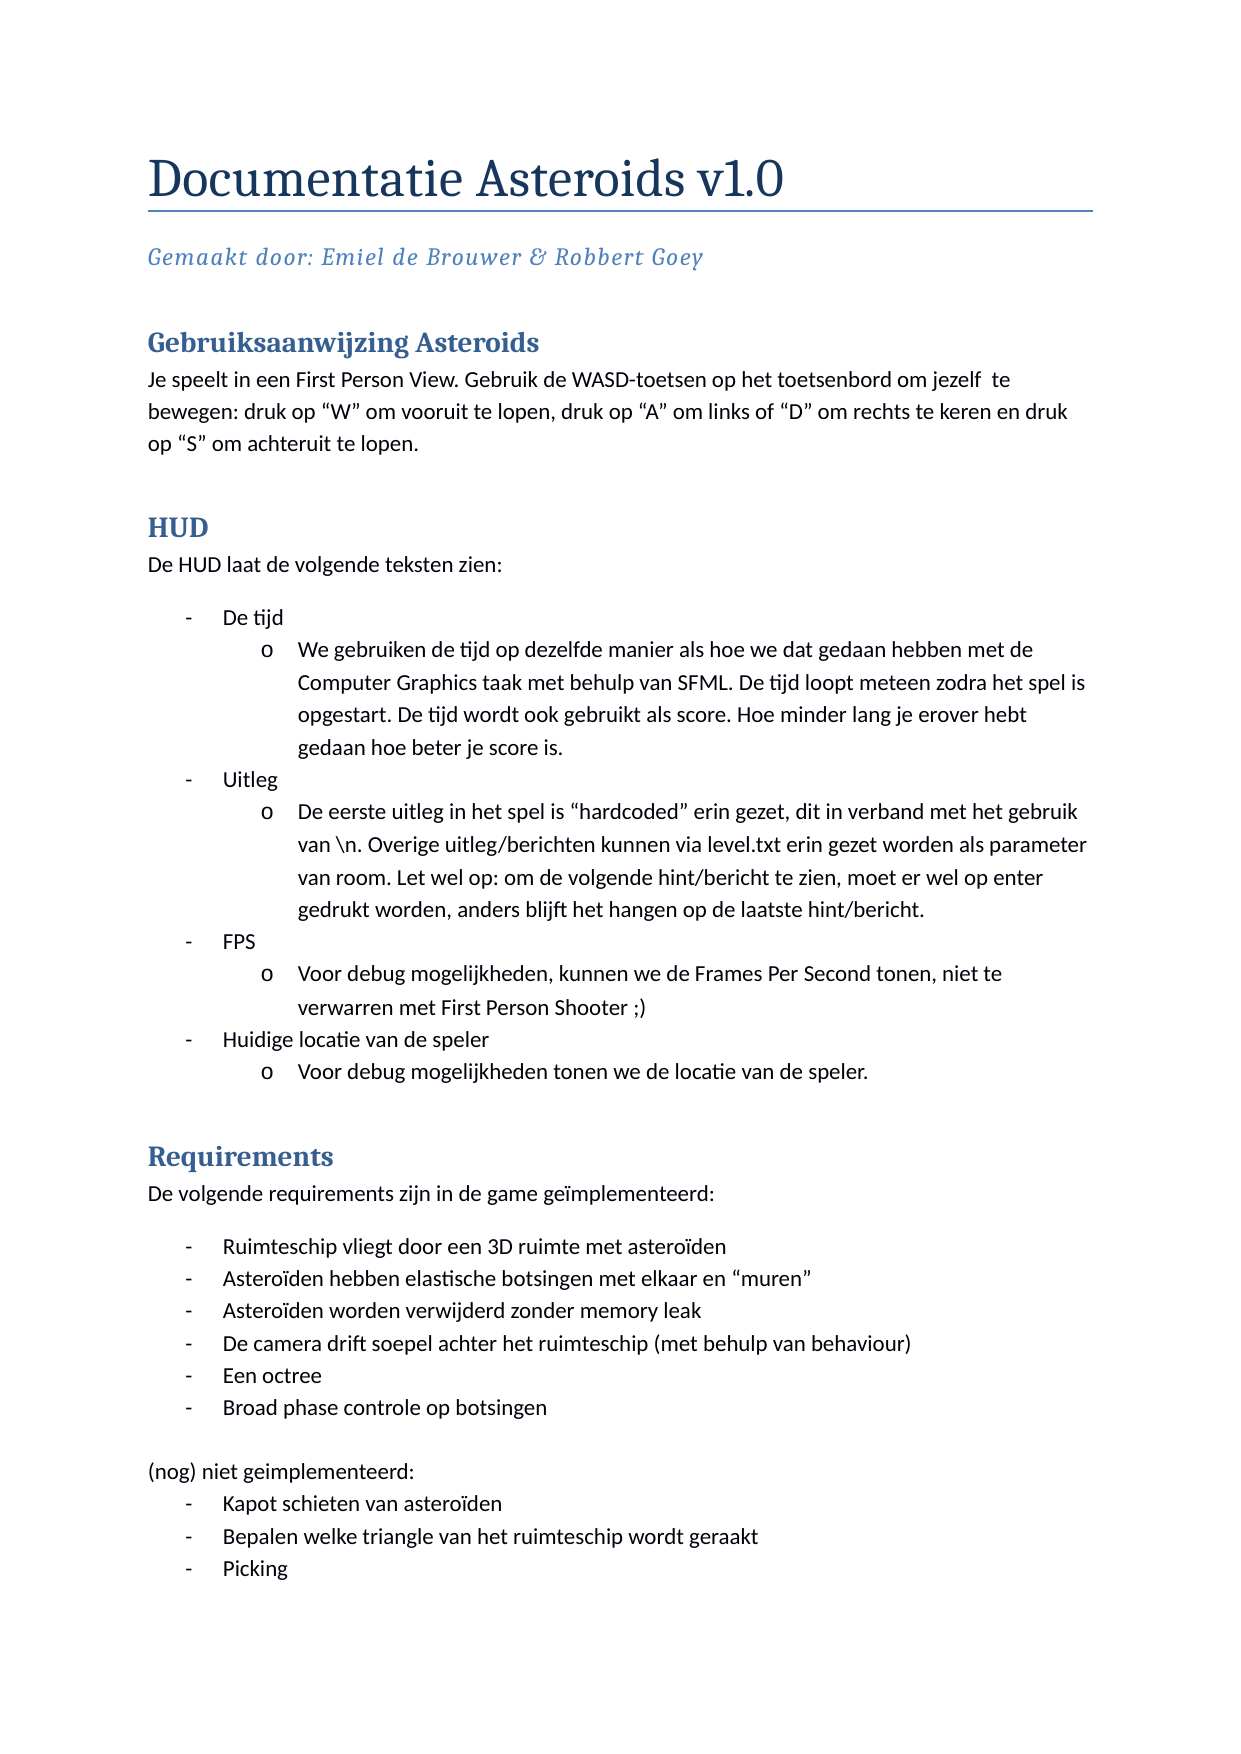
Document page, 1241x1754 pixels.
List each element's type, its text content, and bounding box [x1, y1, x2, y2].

title Documentatie Asteroids v1.0 [148, 148, 1093, 210]
subtitle Gebruiksaanwijzing Asteroids [148, 326, 1093, 360]
list (nog) niet geimplementeerd: [148, 1457, 1093, 1485]
list De eerste uitleg in het spel is “hardcoded” erin gezet, dit in verband met het gebruik van \n. Overige uitleg/berichten kunnen via level.txt erin gezet worden als parameter van room. Let wel op: om de volgende hint/bericht te zien, moet er wel op enter gedrukt worden, anders blijft het hangen op de laatste hint/bericht. [260, 797, 1093, 923]
text Je speelt in een First Person View. Gebruik de WASD-toetsen op het toetsenbord om jezelf te bewegen: druk op “W” om vooruit te lopen, druk op “A” om links of “D” om rechts te keren en druk op “S” om achteruit te lopen. [148, 365, 1093, 457]
list Bepalen welke triangle van het ruimteschip wordt geraakt [185, 1522, 1093, 1550]
list De tijd [185, 603, 1093, 631]
list Voor debug mogelijkheden, kunnen we de Frames Per Second tonen, niet te verwarren met First Person Shooter ;) [260, 959, 1093, 1021]
list FPS [185, 927, 1093, 955]
text De HUD laat de volgende teksten zien: [148, 550, 1093, 578]
list We gebruiken de tijd op dezelfde manier als hoe we dat gedaan hebben met de Computer Graphics taak met behulp van SFML. De tijd loopt meteen zodra het spel is opgestart. De tijd wordt ook gebruikt als score. Hoe minder lang je erover hebt gedaan hoe beter je score is. [260, 635, 1093, 761]
subtitle Requirements [148, 1141, 1093, 1174]
subtitle Gemaakt door: Emiel de Brouwer & Robbert Goey [148, 243, 1093, 272]
list Huidige locatie van de speler [185, 1025, 1093, 1053]
list Voor debug mogelijkheden tonen we de locatie van de speler. [260, 1057, 1093, 1086]
list Ruimteschip vliegt door een 3D ruimte met asteroïden [185, 1232, 1093, 1260]
list De camera drift soepel achter het ruimteschip (met behulp van behaviour) [185, 1329, 1093, 1357]
list Kapot schieten van asteroïden [185, 1489, 1093, 1518]
list Asteroïden worden verwijderd zonder memory leak [185, 1296, 1093, 1324]
text De volgende requirements zijn in de game geïmplementeerd: [148, 1179, 1093, 1207]
list Broad phase controle op botsingen [185, 1393, 1093, 1421]
list Een octree [185, 1361, 1093, 1389]
list Picking [185, 1554, 1093, 1582]
list Uitleg [185, 765, 1093, 793]
list Asteroïden hebben elastische botsingen met elkaar en “muren” [185, 1264, 1093, 1292]
subtitle HUD [148, 511, 1093, 545]
